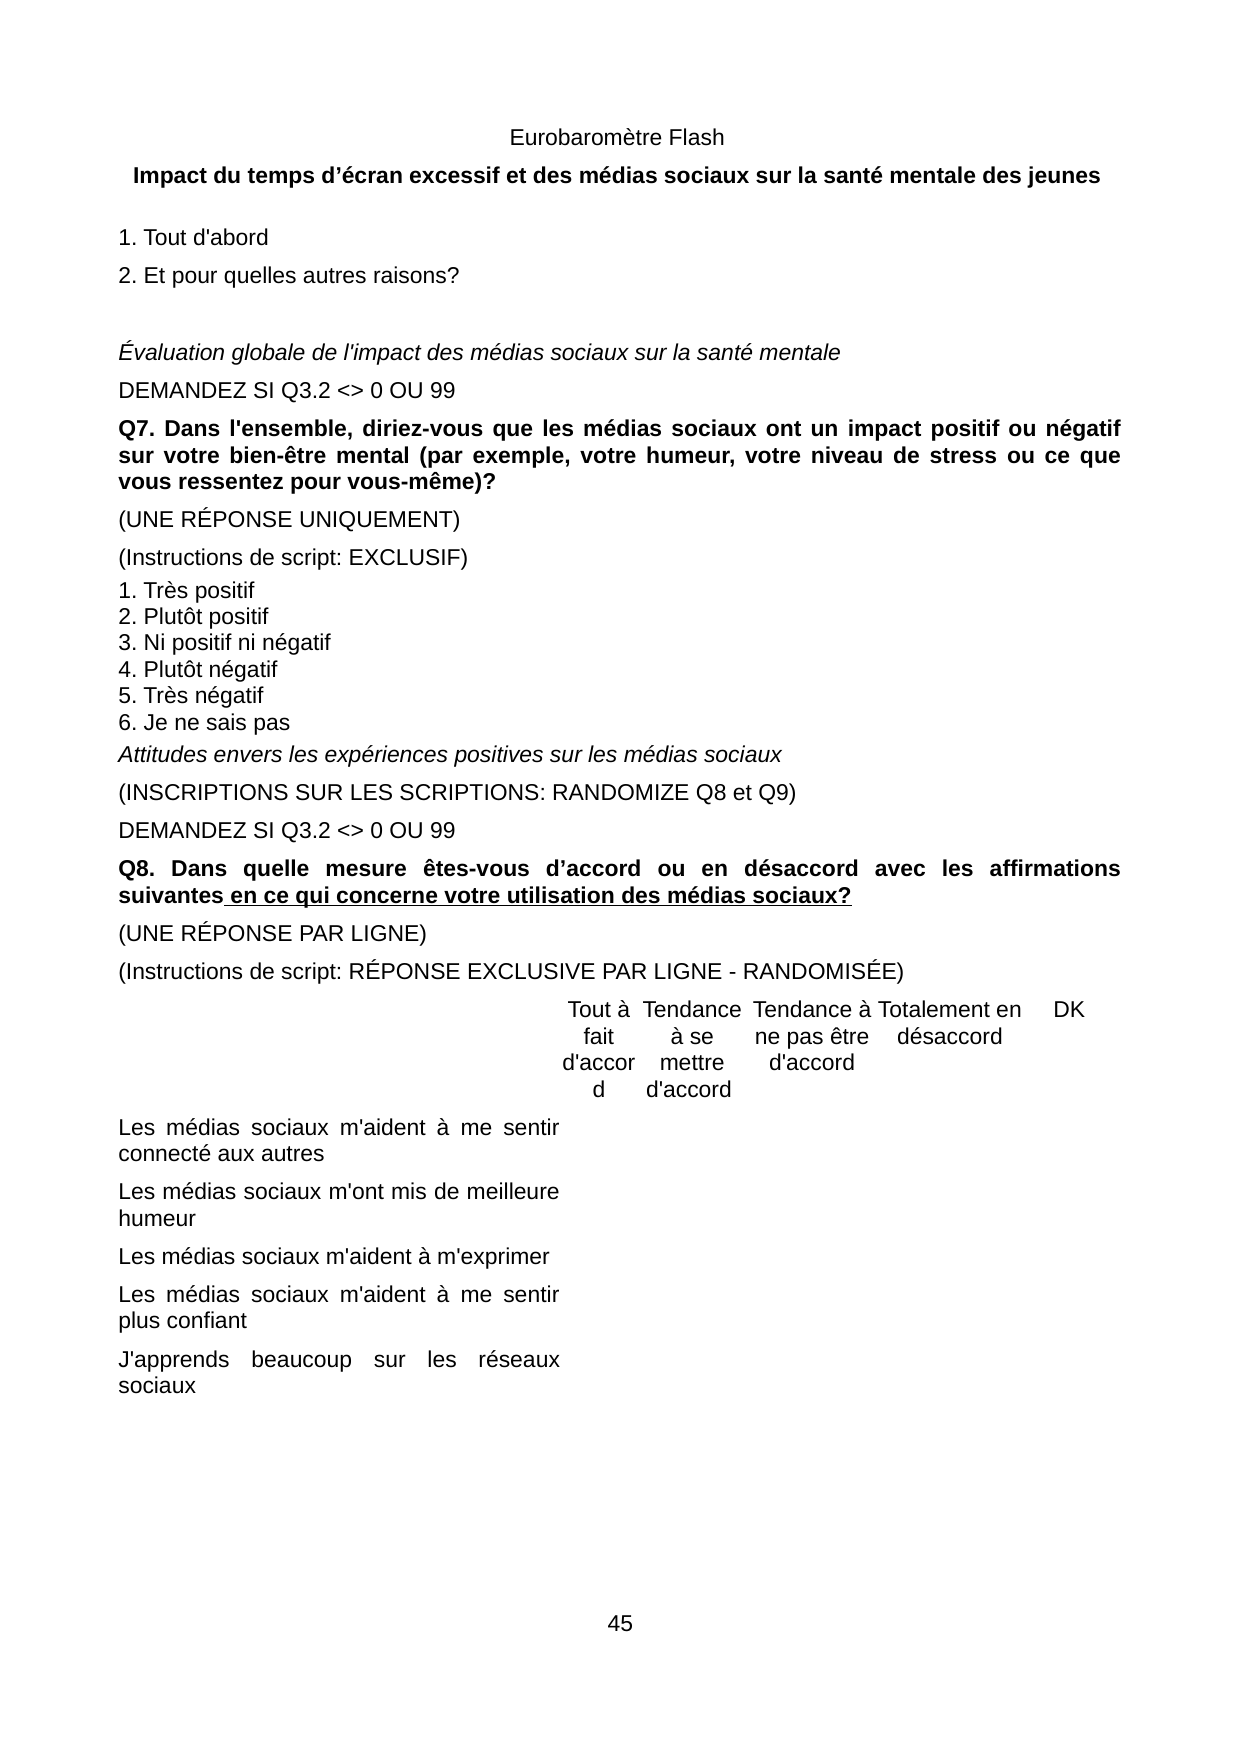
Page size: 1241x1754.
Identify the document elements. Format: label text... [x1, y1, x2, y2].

table_cell Les médias sociaux m'ont mis de meilleure humeur [118, 1173, 560, 1237]
text (UNE RÉPONSE PAR LIGNE) [118, 920, 1122, 946]
table_cell J'apprends beaucoup sur les réseaux sociaux [118, 1340, 560, 1404]
table_header [118, 991, 560, 1108]
text Q8. Dans quelle mesure êtes-vous d’accord ou en désaccord avec les affirmations suivantes en ce qui concerne votre utilisation des médias sociaux? [118, 855, 1122, 908]
table_cell [877, 1173, 1022, 1237]
text 2. Et pour quelles autres raisons? [118, 262, 1122, 289]
table_cell [560, 1173, 637, 1237]
table_cell [560, 1237, 637, 1275]
text Évaluation globale de l'impact des médias sociaux sur la santé mentale [118, 339, 1122, 365]
table_cell [877, 1237, 1022, 1275]
table_header DK [1023, 991, 1122, 1108]
table_cell [637, 1340, 747, 1404]
text (Instructions de script: EXCLUSIF) [118, 544, 1122, 571]
table_cell [560, 1340, 637, 1404]
text Attitudes envers les expériences positives sur les médias sociaux [118, 741, 1122, 767]
table_cell [1023, 1275, 1122, 1340]
table_header Tendance à ne pas être d'accord [747, 991, 877, 1108]
table_cell [637, 1275, 747, 1340]
text (UNE RÉPONSE UNIQUEMENT) [118, 506, 1122, 532]
table_cell [747, 1275, 877, 1340]
table_cell [1023, 1340, 1122, 1404]
table_cell [877, 1340, 1022, 1404]
text 1. Tout d'abord [118, 224, 1122, 250]
table_cell [1023, 1108, 1122, 1172]
text 1. Très positif [118, 577, 1122, 603]
text 6. Je ne sais pas [118, 708, 1122, 735]
table_cell Les médias sociaux m'aident à me sentir plus confiant [118, 1275, 560, 1340]
table_cell [747, 1108, 877, 1172]
table_header Totalement en désaccord [877, 991, 1022, 1108]
text (Instructions de script: RÉPONSE EXCLUSIVE PAR LIGNE - RANDOMISÉE) [118, 958, 1122, 984]
table_cell [877, 1108, 1022, 1172]
table_cell [1023, 1173, 1122, 1237]
table_cell [560, 1275, 637, 1340]
table_cell Les médias sociaux m'aident à m'exprimer [118, 1237, 560, 1275]
table_cell [747, 1340, 877, 1404]
table_cell [637, 1237, 747, 1275]
table_cell [637, 1173, 747, 1237]
table_cell [560, 1108, 637, 1172]
text DEMANDEZ SI Q3.2 <> 0 OU 99 [118, 817, 1122, 843]
text DEMANDEZ SI Q3.2 <> 0 OU 99 [118, 377, 1122, 403]
table_cell [1023, 1237, 1122, 1275]
table_cell [637, 1108, 747, 1172]
table_cell Les médias sociaux m'aident à me sentir connecté aux autres [118, 1108, 560, 1172]
text Q7. Dans l'ensemble, diriez-vous que les médias sociaux ont un impact positif ou négatif sur votre bien-être mental (par exemple, votre humeur, votre niveau de stress ou ce que vous ressentez pour vous-même)? [118, 415, 1122, 494]
table_cell [747, 1173, 877, 1237]
text 2. Plutôt positif [118, 603, 1122, 629]
text 4. Plutôt négatif [118, 656, 1122, 682]
text 5. Très négatif [118, 682, 1122, 708]
text (INSCRIPTIONS SUR LES SCRIPTIONS: RANDOMIZE Q8 et Q9) [118, 779, 1122, 805]
table_cell [877, 1275, 1022, 1340]
table_header Tendance à se mettre d'accord [637, 991, 747, 1108]
table_cell [747, 1237, 877, 1275]
table_header Tout à fait d'accord [560, 991, 637, 1108]
text 3. Ni positif ni négatif [118, 629, 1122, 656]
